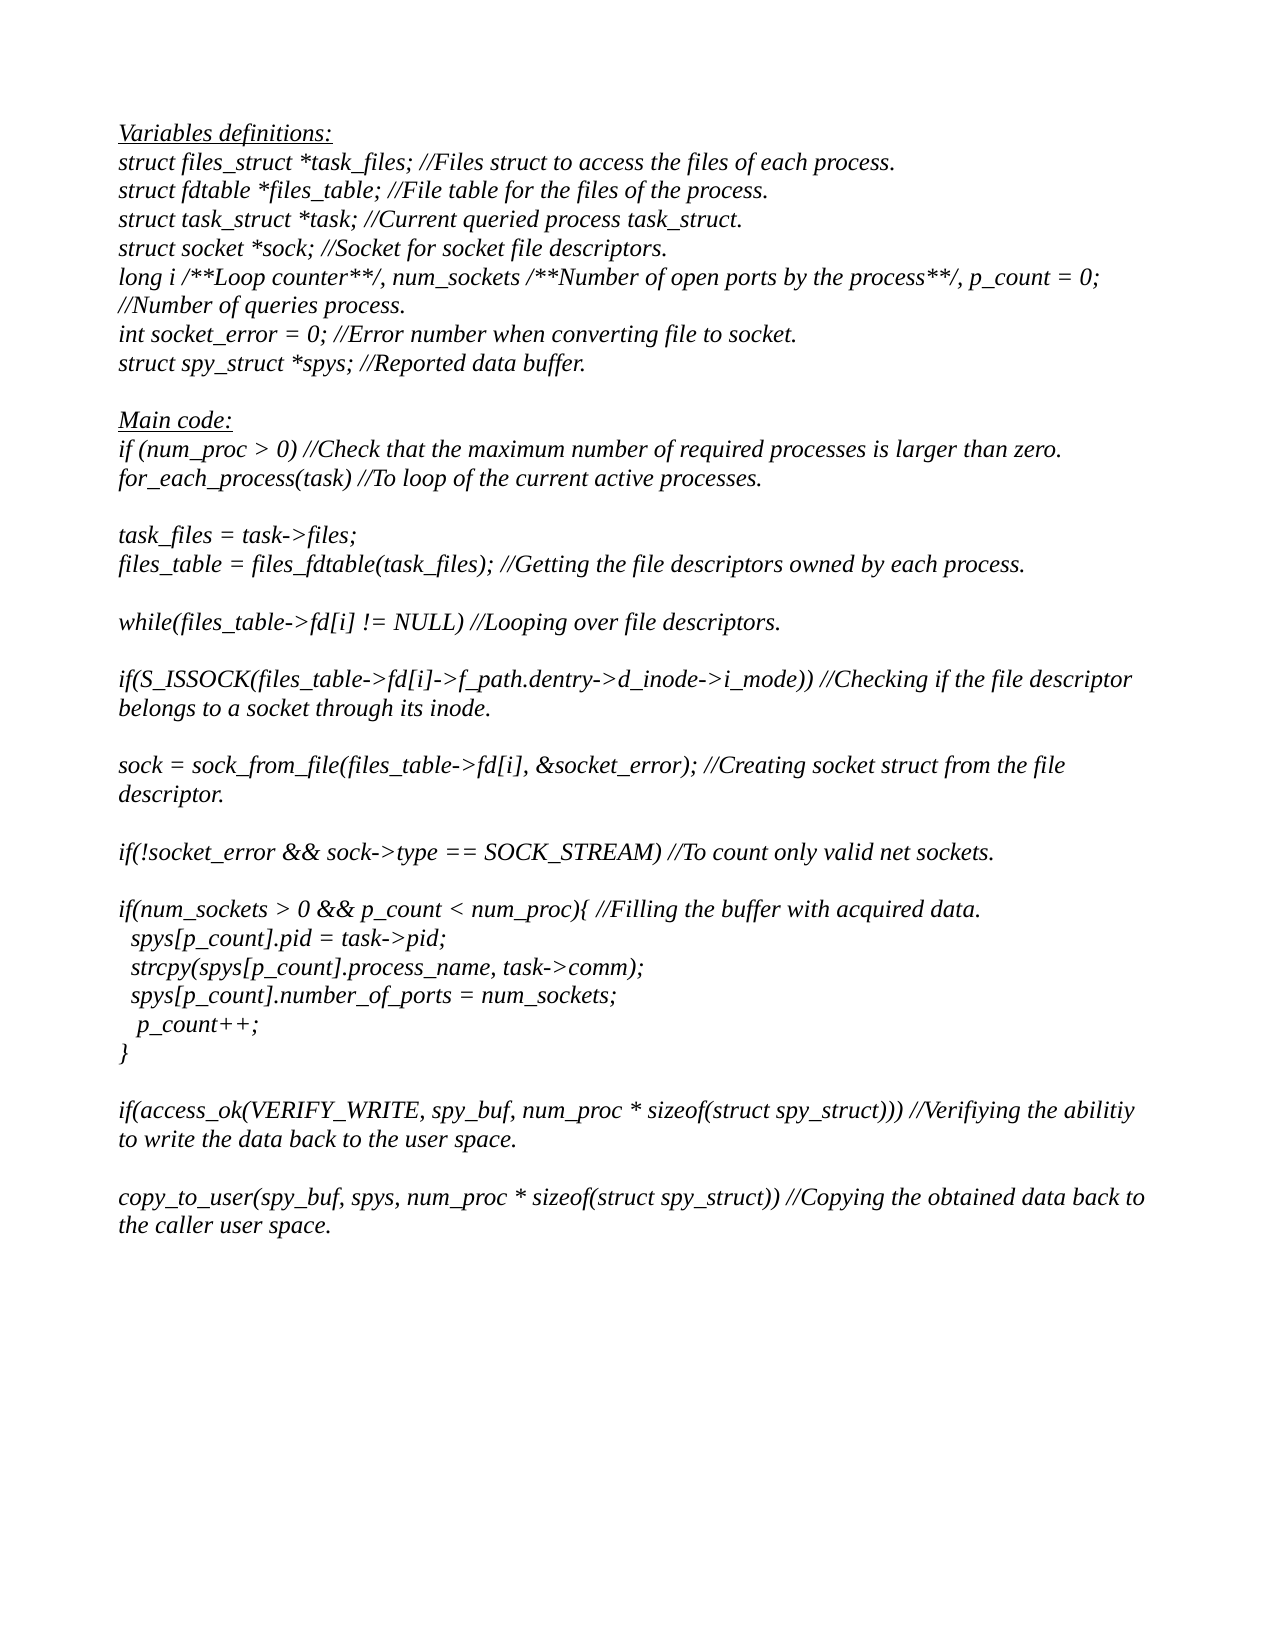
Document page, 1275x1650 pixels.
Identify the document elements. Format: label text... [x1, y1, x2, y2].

text task_files = task->files; [118, 521, 1157, 549]
text p_count++; [118, 1009, 1157, 1038]
text struct task_struct *task; //Current queried process task_struct. [118, 204, 1157, 233]
text struct spy_struct *spys; //Reported data buffer. [118, 348, 1157, 377]
text struct socket *sock; //Socket for socket file descriptors. [118, 233, 1157, 262]
text while(files_table->fd[i] != NULL) //Looping over file descriptors. [118, 607, 1157, 636]
text if (num_proc > 0) //Check that the maximum number of required processes is larger than zero. [118, 434, 1157, 463]
text } [118, 1038, 1157, 1067]
text Main code: [118, 406, 1157, 434]
text strcpy(spys[p_count].process_name, task->comm); [118, 952, 1157, 981]
text if(!socket_error && sock->type == SOCK_STREAM) //To count only valid net sockets. [118, 837, 1157, 866]
text spys[p_count].pid = task->pid; [118, 923, 1157, 952]
text sock = sock_from_file(files_table->fd[i], &socket_error); //Creating socket struct from the file descriptor. [118, 751, 1157, 808]
text Variables definitions: [118, 118, 1157, 147]
text if(num_sockets > 0 && p_count < num_proc){ //Filling the buffer with acquired data. [118, 894, 1157, 923]
text int socket_error = 0; //Error number when converting file to socket. [118, 319, 1157, 348]
text files_table = files_fdtable(task_files); //Getting the file descriptors owned by each process. [118, 549, 1157, 578]
text if(S_ISSOCK(files_table->fd[i]->f_path.dentry->d_inode->i_mode)) //Checking if the file descriptor belongs to a socket through its inode. [118, 664, 1157, 722]
text struct fdtable *files_table; //File table for the files of the process. [118, 176, 1157, 204]
text if(access_ok(VERIFY_WRITE, spy_buf, num_proc * sizeof(struct spy_struct))) //Verifiying the abilitiy to write the data back to the user space. [118, 1096, 1157, 1153]
text for_each_process(task) //To loop of the current active processes. [118, 463, 1157, 492]
text long i /**Loop counter**/, num_sockets /**Number of open ports by the process**/, p_count = 0; //Number of queries process. [118, 262, 1157, 319]
text spys[p_count].number_of_ports = num_sockets; [118, 981, 1157, 1009]
text copy_to_user(spy_buf, spys, num_proc * sizeof(struct spy_struct)) //Copying the obtained data back to the caller user space. [118, 1182, 1157, 1239]
text struct files_struct *task_files; //Files struct to access the files of each process. [118, 147, 1157, 176]
